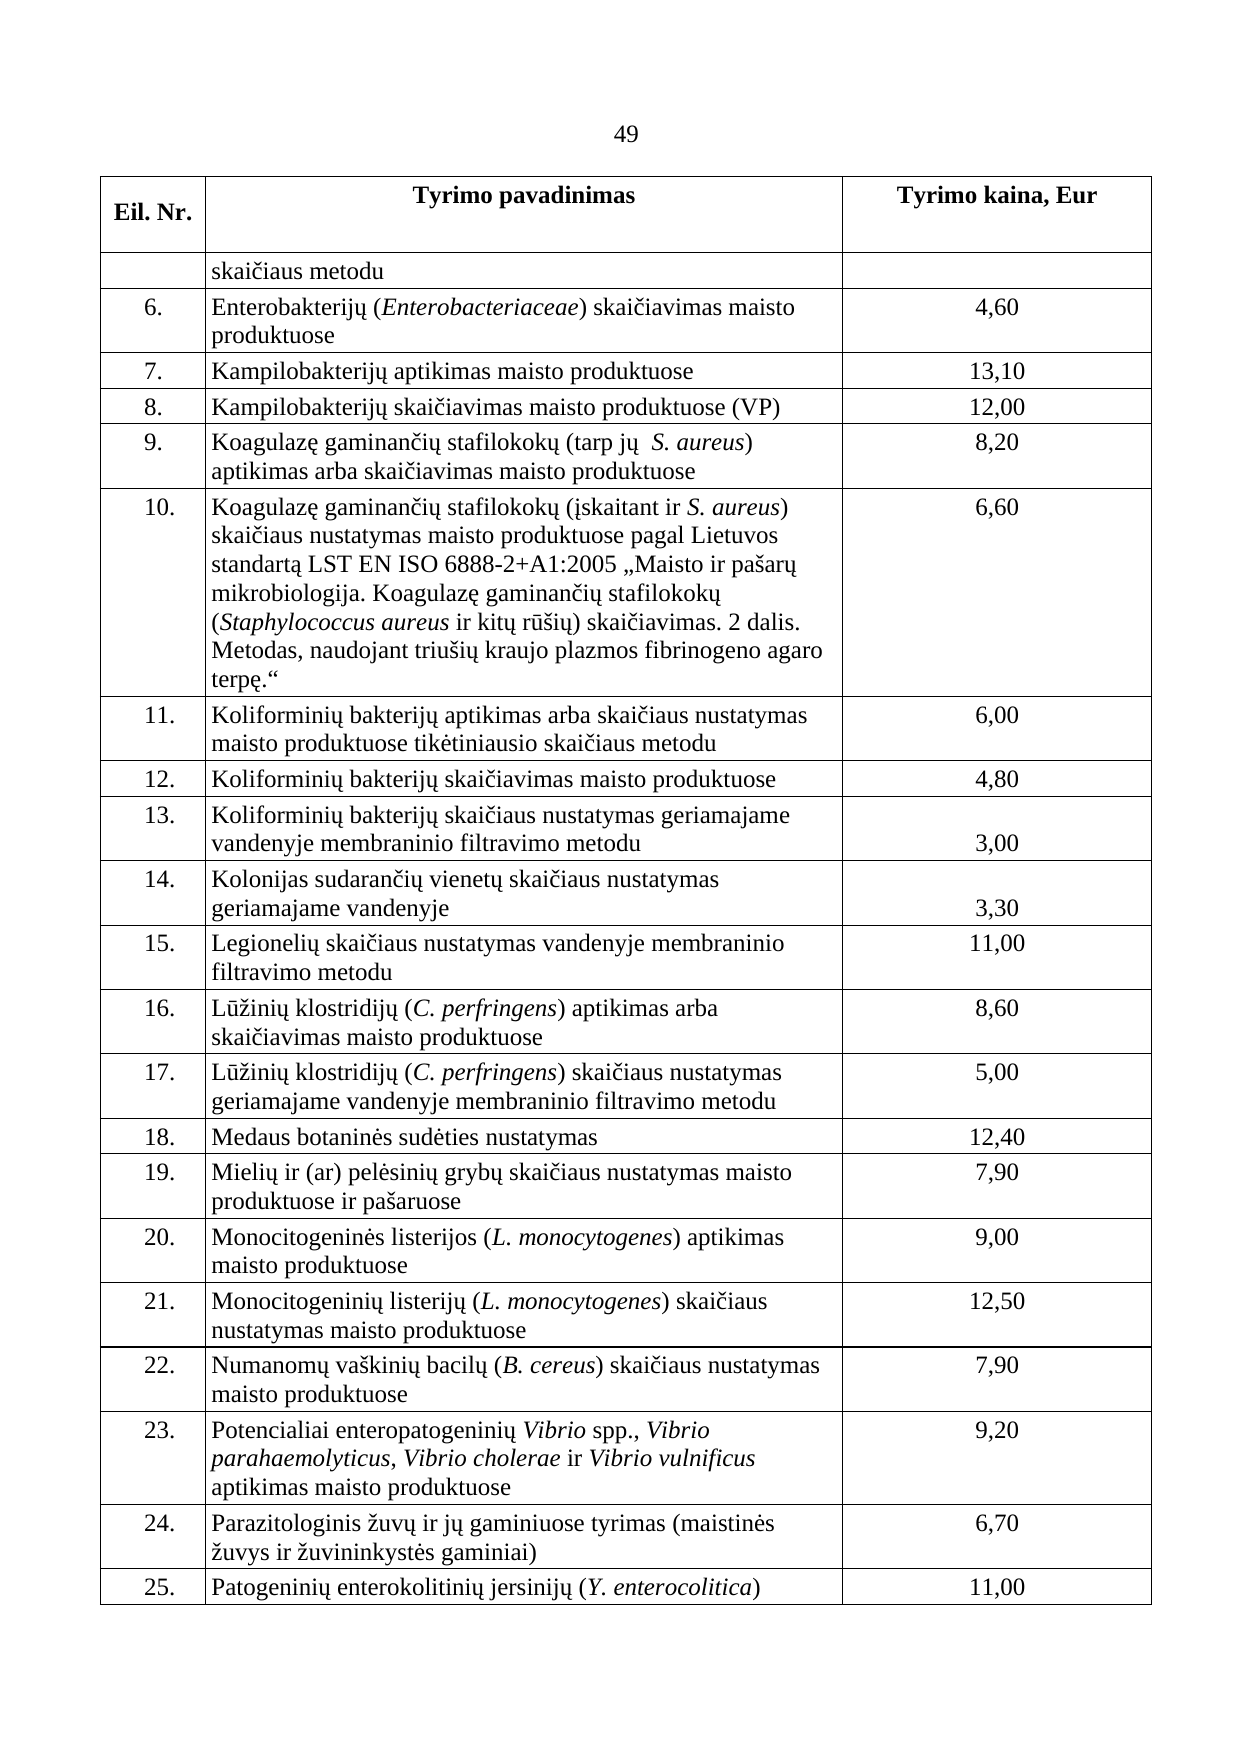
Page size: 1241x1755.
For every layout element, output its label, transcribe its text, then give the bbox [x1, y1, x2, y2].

table_cell 7. [101, 353, 205, 388]
table_cell 8,20 [843, 424, 1151, 488]
table_cell 6,70 [843, 1505, 1151, 1568]
table_cell Koagulazę gaminančių stafilokokų (tarp jų S. aureus) aptikimas arba skaičiavimas maisto produktuose [206, 424, 842, 488]
table_cell 19. [101, 1154, 205, 1218]
table_cell 9. [101, 424, 205, 488]
table_cell 15. [101, 926, 205, 989]
table_cell 12,40 [843, 1119, 1151, 1153]
table_cell Enterobakterijų (Enterobacteriaceae) skaičiavimas maisto produktuose [206, 289, 842, 352]
table_cell Mielių ir (ar) pelėsinių grybų skaičiaus nustatymas maisto produktuose ir pašaruose [206, 1154, 842, 1218]
table_cell Legionelių skaičiaus nustatymas vandenyje membraninio filtravimo metodu [206, 926, 842, 989]
table_cell 7,90 [843, 1154, 1151, 1218]
table_cell 5,00 [843, 1054, 1151, 1118]
table_cell 8. [101, 389, 205, 423]
table_cell 6,60 [843, 489, 1151, 696]
table_cell 3,30 [843, 861, 1151, 924]
table_cell Numanomų vaškinių bacilų (B. cereus) skaičiaus nustatymas maisto produktuose [206, 1348, 842, 1411]
table_cell 13,10 [843, 353, 1151, 388]
table_cell Monocitogeninės listerijos (L. monocytogenes) aptikimas maisto produktuose [206, 1219, 842, 1282]
table_cell 16. [101, 990, 205, 1053]
table_cell Lūžinių klostridijų (C. perfringens) aptikimas arba skaičiavimas maisto produktuose [206, 990, 842, 1053]
table_cell 13. [101, 797, 205, 860]
table_cell skaičiaus metodu [206, 253, 842, 288]
table_cell Lūžinių klostridijų (C. perfringens) skaičiaus nustatymas geriamajame vandenyje membraninio filtravimo metodu [206, 1054, 842, 1118]
table_cell Koliforminių bakterijų skaičiaus nustatymas geriamajame vandenyje membraninio filtravimo metodu [206, 797, 842, 860]
table_cell 12. [101, 761, 205, 796]
table_cell 11. [101, 697, 205, 760]
table_cell 14. [101, 861, 205, 924]
table_cell 25. [101, 1569, 205, 1604]
table_cell 11,00 [843, 1569, 1151, 1604]
table_cell 3,00 [843, 797, 1151, 860]
table_cell 9,00 [843, 1219, 1151, 1282]
table_cell [101, 253, 205, 288]
table_cell 11,00 [843, 926, 1151, 989]
table_cell Monocitogeninių listerijų (L. monocytogenes) skaičiaus nustatymas maisto produktuose [206, 1283, 842, 1346]
table_cell Kolonijas sudarančių vienetų skaičiaus nustatymas geriamajame vandenyje [206, 861, 842, 924]
table_cell 23. [101, 1412, 205, 1504]
table_cell 12,00 [843, 389, 1151, 423]
table_cell 7,90 [843, 1348, 1151, 1411]
table_cell 10. [101, 489, 205, 696]
table_cell 22. [101, 1348, 205, 1411]
table_cell Kampilobakterijų skaičiavimas maisto produktuose (VP) [206, 389, 842, 423]
table_header Eil. Nr. [101, 177, 205, 252]
table_cell 4,60 [843, 289, 1151, 352]
table_cell 6. [101, 289, 205, 352]
table_cell 18. [101, 1119, 205, 1153]
table_cell Koliforminių bakterijų aptikimas arba skaičiaus nustatymas maisto produktuose tikėtiniausio skaičiaus metodu [206, 697, 842, 760]
table_cell 24. [101, 1505, 205, 1568]
table_cell [843, 253, 1151, 288]
table_cell Kampilobakterijų aptikimas maisto produktuose [206, 353, 842, 388]
table_cell 9,20 [843, 1412, 1151, 1504]
table_cell 21. [101, 1283, 205, 1346]
table_cell Parazitologinis žuvų ir jų gaminiuose tyrimas (maistinės žuvys ir žuvininkystės gaminiai) [206, 1505, 842, 1568]
table_cell 12,50 [843, 1283, 1151, 1346]
table_cell Medaus botaninės sudėties nustatymas [206, 1119, 842, 1153]
table_cell 6,00 [843, 697, 1151, 760]
table_cell Koliforminių bakterijų skaičiavimas maisto produktuose [206, 761, 842, 796]
table_cell Potencialiai enteropatogeninių Vibrio spp., Vibrio parahaemolyticus, Vibrio cholerae ir Vibrio vulnificus aptikimas maisto produktuose [206, 1412, 842, 1504]
table_cell Koagulazę gaminančių stafilokokų (įskaitant ir S. aureus) skaičiaus nustatymas maisto produktuose pagal Lietuvos standartą LST EN ISO 6888-2+A1:2005 „Maisto ir pašarų mikrobiologija. Koagulazę gaminančių stafilokokų (Staphylococcus aureus ir kitų rūšių) skaičiavimas. 2 dalis. Metodas, naudojant triušių kraujo plazmos fibrinogeno agaro terpę.“ [206, 489, 842, 696]
table_cell Patogeninių enterokolitinių jersinijų (Y. enterocolitica) [206, 1569, 842, 1604]
table_cell 17. [101, 1054, 205, 1118]
table_cell 20. [101, 1219, 205, 1282]
table_header Tyrimo pavadinimas [206, 177, 842, 252]
table_cell 8,60 [843, 990, 1151, 1053]
table_cell 4,80 [843, 761, 1151, 796]
table_header Tyrimo kaina, Eur [843, 177, 1151, 252]
